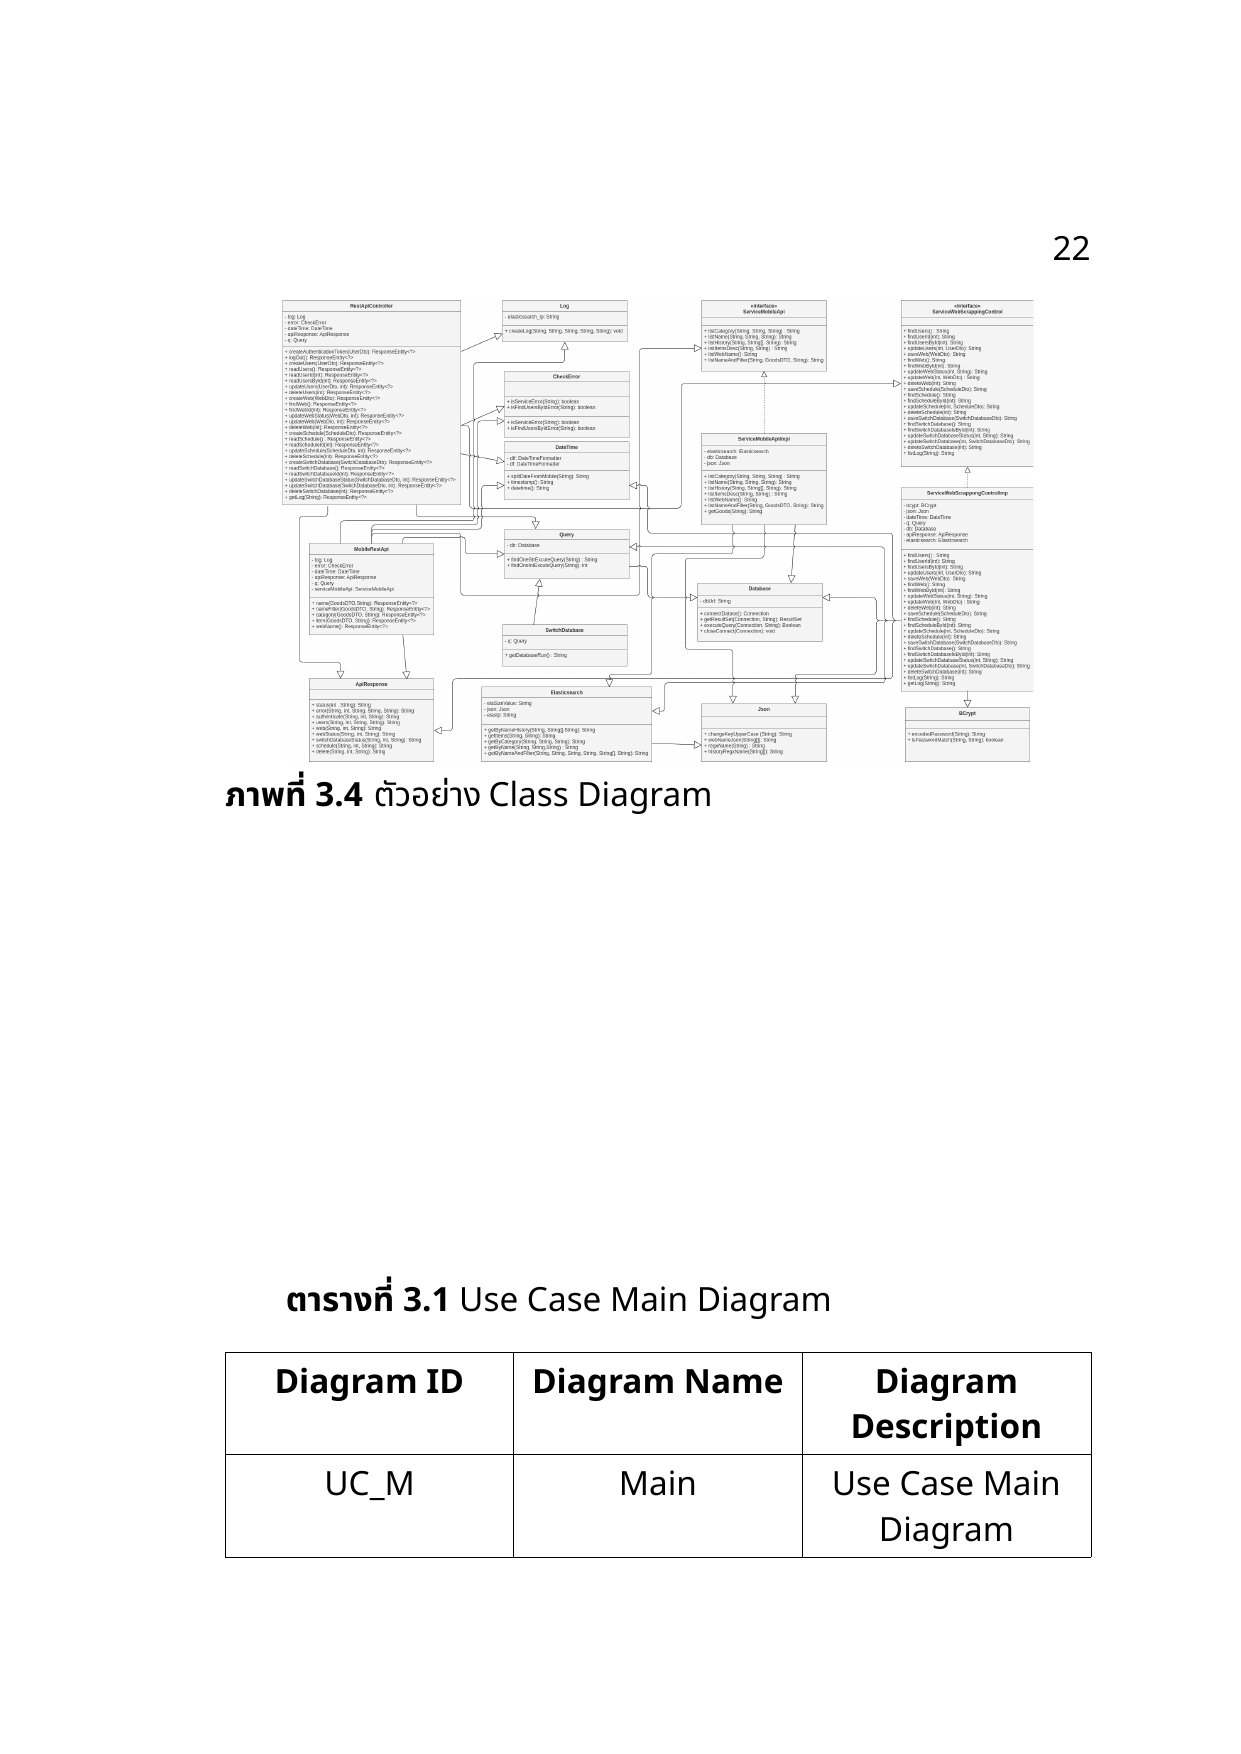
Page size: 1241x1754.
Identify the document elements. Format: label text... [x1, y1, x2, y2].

table_header Diagram Description [803, 1353, 1091, 1454]
picture [282, 300, 1034, 763]
table_cell Use Case Main Diagram [803, 1455, 1091, 1557]
table_cell Main [514, 1455, 802, 1557]
text ตารางที่ 3.1 Use Case Main Diagram [225, 1276, 1091, 1327]
table_cell UC_M [226, 1455, 513, 1557]
table_header Diagram ID [226, 1353, 513, 1454]
table_header Diagram Name [514, 1353, 802, 1454]
text ภาพที่ 3.4 ตัวอย่างClass Diagram [225, 763, 1091, 822]
